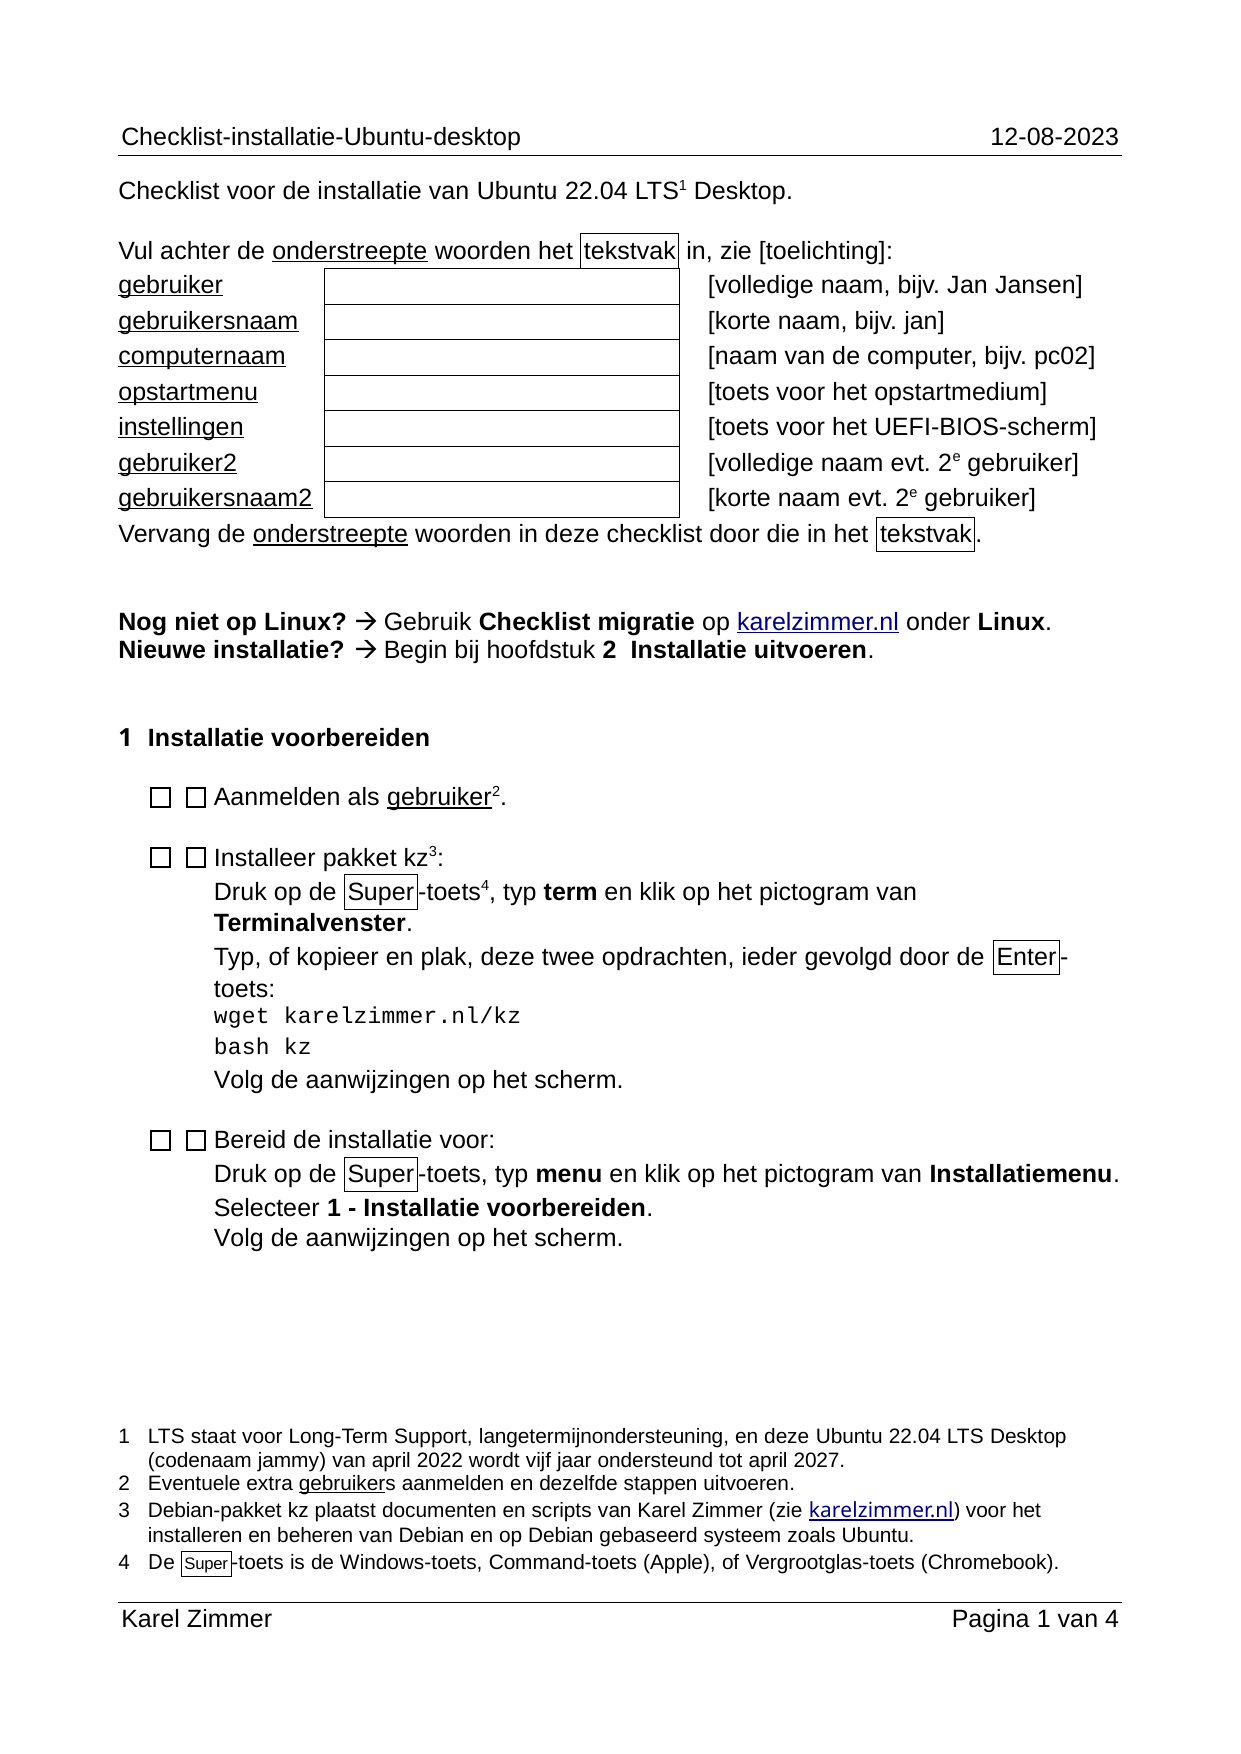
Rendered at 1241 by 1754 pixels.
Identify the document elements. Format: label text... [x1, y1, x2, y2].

table_cell [118, 843, 142, 873]
table_cell Druk op de Super-toets, typ term en klik op het pictogram van Terminalvenster. [213, 873, 1122, 938]
table_cell Selecteer 1 - Installatie voorbereiden. [213, 1193, 1122, 1223]
table_cell [118, 1155, 142, 1193]
text Vul achter de ONDERSTREEPTE woorden het [118, 233, 580, 268]
table_cell [177, 1125, 213, 1155]
table_cell [142, 1065, 177, 1095]
table_cell [142, 843, 177, 873]
text tekstvak [877, 518, 974, 551]
table_cell [118, 1034, 142, 1064]
text [volledige naam evt. 2e gebruiker] [680, 446, 1122, 481]
table_cell [177, 1065, 213, 1095]
table_cell [142, 1193, 177, 1223]
table_cell [177, 1193, 213, 1223]
table_cell [118, 1065, 142, 1095]
table_cell [142, 1223, 177, 1253]
table_cell [142, 1125, 177, 1155]
table_cell [118, 1193, 142, 1223]
text . [975, 517, 1122, 552]
table_cell Volg de aanwijzingen op het scherm. [213, 1223, 1122, 1253]
table_cell [118, 1125, 142, 1155]
table_cell wget karelzimmer.nl/kz [213, 1004, 1122, 1034]
text Vervang de ONDERSTREEPTE woorden in deze checklist door die in het [118, 517, 876, 552]
table_cell [177, 939, 213, 1004]
table_header [177, 782, 213, 812]
table_cell [142, 1155, 177, 1193]
table_cell [142, 873, 177, 938]
text [naam van de computer, bijv. pc02] [680, 339, 1122, 375]
text tekstvak [581, 234, 678, 268]
text [korte naam, bijv. jan] [680, 304, 1122, 339]
text GEBRUIKER [118, 268, 324, 304]
table_cell [177, 843, 213, 873]
text Nog niet op Linux?  Gebruik Checklist migratie op karelzimmer.nl onder Linux. [118, 608, 1122, 636]
table_cell [118, 939, 142, 1004]
table_cell [142, 813, 177, 843]
text COMPUTERNAAM [118, 339, 324, 375]
table_cell [177, 813, 213, 843]
text [toets voor het UEFI-BIOS-scherm] [680, 410, 1122, 446]
text GEBRUIKER2 [118, 446, 324, 481]
table_header [142, 782, 177, 812]
table_cell [213, 1095, 1122, 1125]
table_cell Volg de aanwijzingen op het scherm. [213, 1065, 1122, 1095]
text [toets voor het opstartmedium] [680, 375, 1122, 410]
table_cell [177, 1223, 213, 1253]
text OPSTARTMEnU [118, 375, 324, 410]
table_cell [142, 1095, 177, 1125]
table_cell [118, 1004, 142, 1034]
table_cell [177, 873, 213, 938]
table_cell [118, 1223, 142, 1253]
table_cell bash kz [213, 1034, 1122, 1064]
table_cell Druk op de Super-toets, typ menu en klik op het pictogram van Installatiemenu. [213, 1155, 1122, 1193]
text LTS staat voor Long-Term Support, langetermijnondersteuning, en deze Ubuntu 22.04 LTS Desktop (codenaam jammy) van april 2022 wordt vijf jaar ondersteund tot april 2027. [118, 1424, 1122, 1472]
table_cell [142, 1004, 177, 1034]
table_cell [177, 1034, 213, 1064]
text [korte naam evt. 2e gebruiker] [680, 481, 1122, 517]
list Installatie voorbereiden [118, 720, 1122, 754]
text Nieuwe installatie?  Begin bij hoofdstuk 2 Installatie uitvoeren. [118, 636, 1122, 664]
table_cell [118, 873, 142, 938]
table_cell [118, 813, 142, 843]
table_cell [118, 1095, 142, 1125]
text gebruikersnaam [118, 304, 324, 339]
table_cell [213, 813, 1122, 843]
table_cell Typ, of kopieer en plak, deze twee opdrachten, ieder gevolgd door de Enter-toets: [213, 939, 1122, 1004]
table_cell [177, 1095, 213, 1125]
table_cell [177, 1155, 213, 1193]
text INSTELLINGEN [118, 410, 324, 446]
text [volledige naam, bijv. Jan Jansen] [680, 268, 1122, 304]
text Checklist voor de installatie van Ubuntu 22.04 LTS Desktop. [118, 177, 1122, 205]
text in, zie [toelichting]: [679, 233, 1122, 268]
table_header Aanmelden als gebruiker. [213, 782, 1122, 812]
text GEBRUIKERSNaaM2 [118, 481, 324, 517]
table_cell [142, 1034, 177, 1064]
table_cell Bereid de installatie voor: [213, 1125, 1122, 1155]
table_header [118, 782, 142, 812]
table_cell [142, 939, 177, 1004]
table_cell Installeer pakket kz: [213, 843, 1122, 873]
table_cell [177, 1004, 213, 1034]
